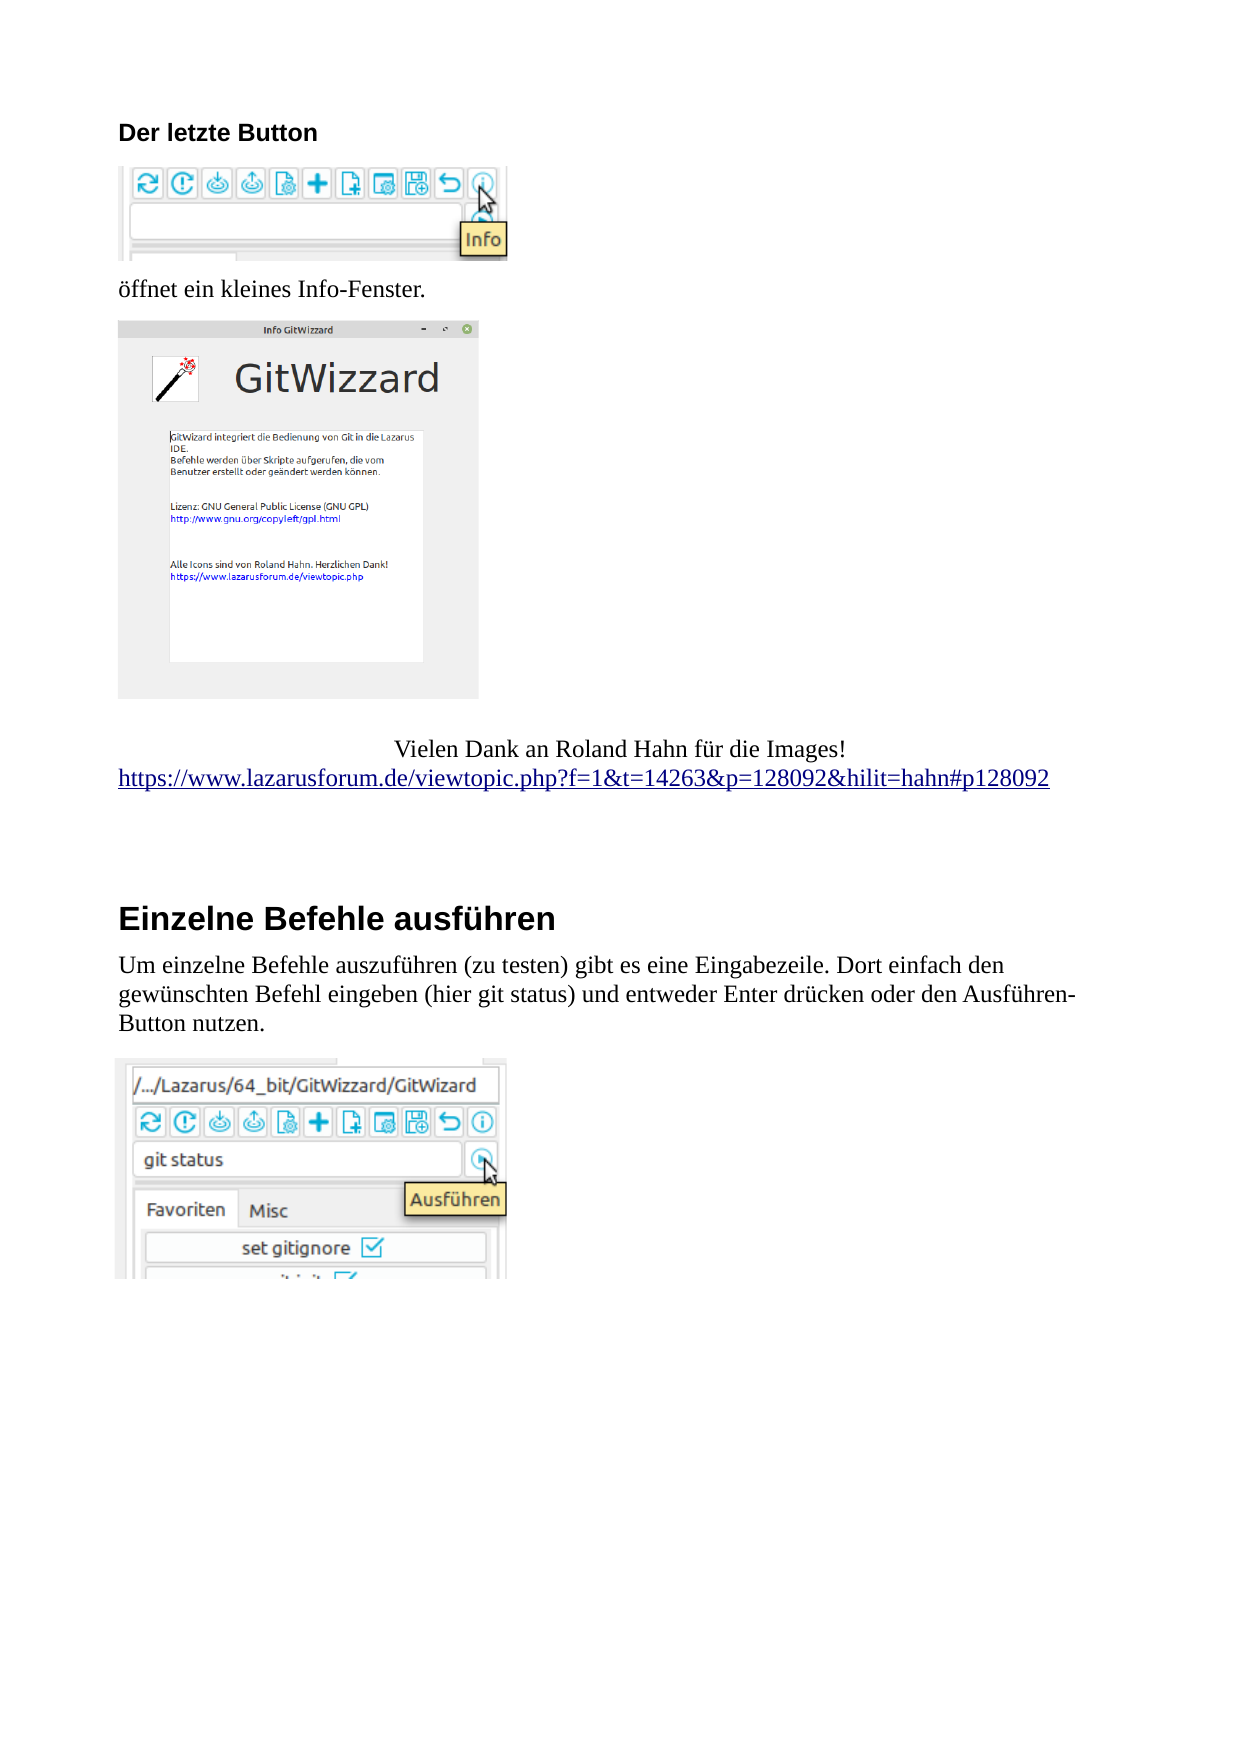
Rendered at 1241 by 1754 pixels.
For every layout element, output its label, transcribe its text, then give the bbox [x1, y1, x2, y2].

picture [114, 1058, 524, 1279]
picture [117, 320, 479, 699]
picture [118, 166, 519, 261]
subtitle Der letzte Button [118, 118, 1122, 147]
text https://www.lazarusforum.de/viewtopic.php?f=1&t=14263&p=128092&hilit=hahn#p128092 [118, 763, 1122, 792]
text Um einzelne Befehle auszuführen (zu testen) gibt es eine Eingabezeile. Dort einfach den gewünschten Befehl eingeben (hier git status) und entweder Enter drücken oder den Ausführen-Button nutzen. [118, 950, 1122, 1036]
subtitle Einzelne Befehle ausführen [118, 899, 1122, 938]
text öffnet ein kleines Info-Fenster. [118, 274, 1122, 303]
text Vielen Dank an Roland Hahn für die Images! [118, 734, 1122, 763]
